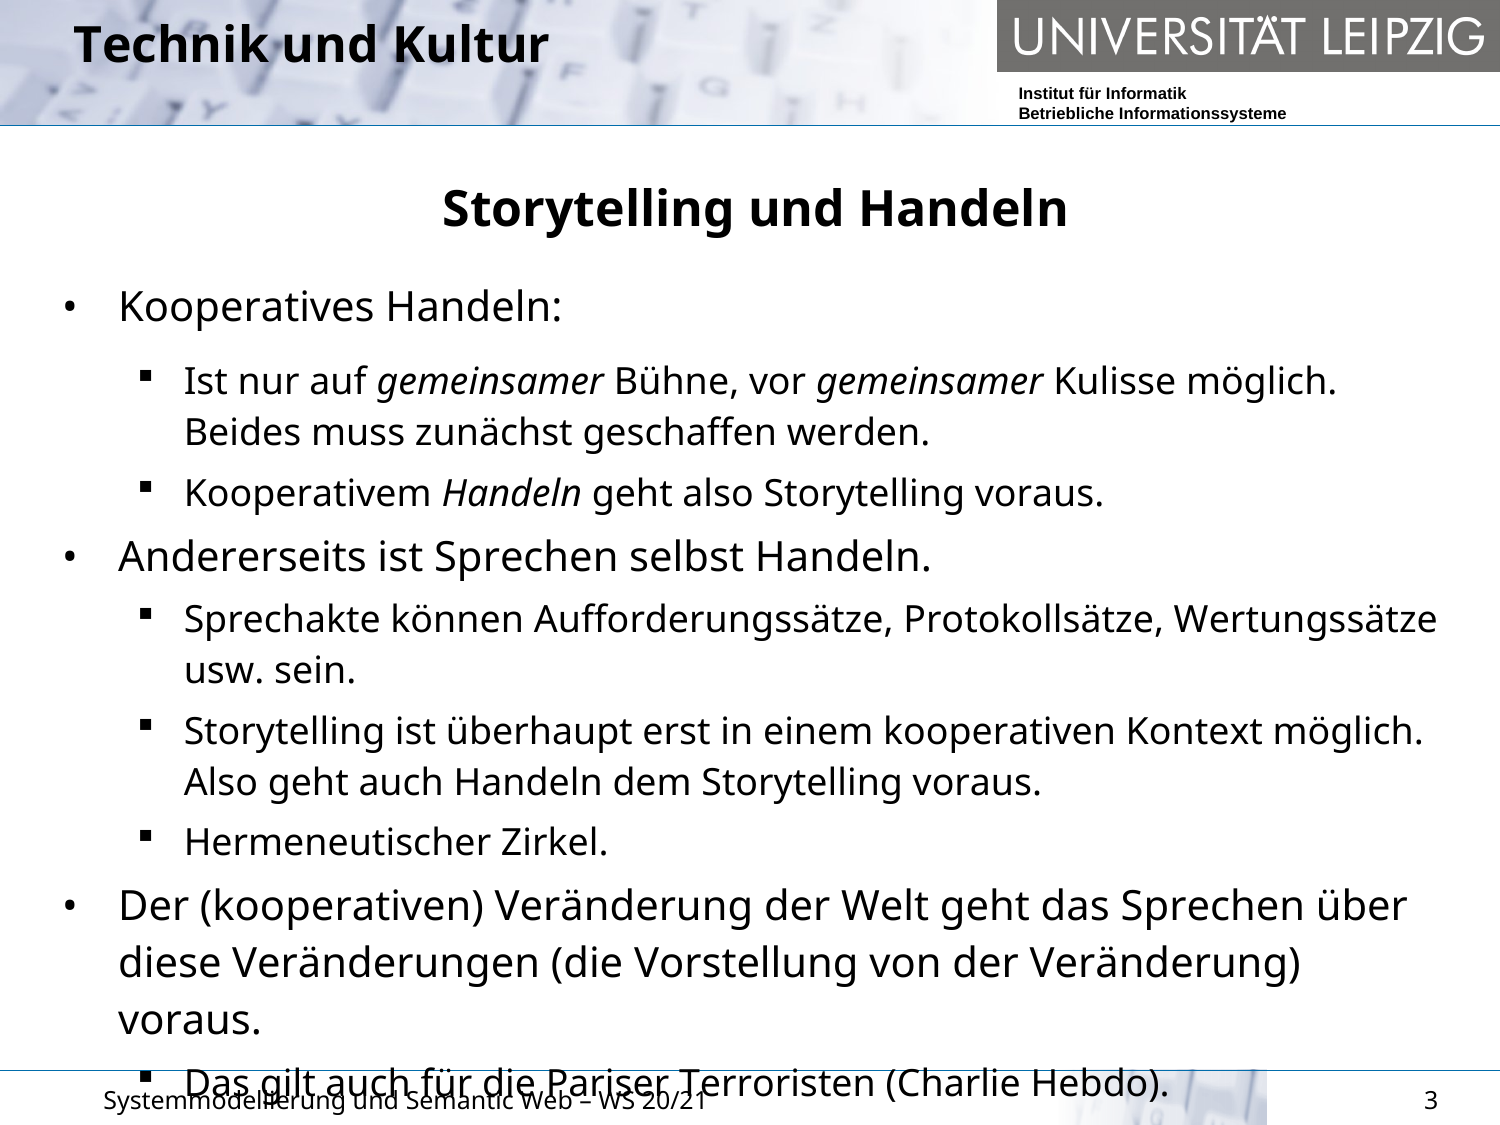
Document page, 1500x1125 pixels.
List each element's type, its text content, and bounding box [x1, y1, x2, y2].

picture [0, 0, 1500, 125]
picture [1107, 1082, 1119, 1094]
text_box Technik und Kultur [58, 5, 566, 81]
picture [1130, 1082, 1142, 1094]
picture [1085, 1082, 1097, 1094]
list Storytelling und Handeln Kooperatives Handeln: Ist nur auf gemeinsamer Bühne, vor gemeinsamer Kulisse möglich. Beides muss zunächst geschaffen werden. Kooperativem Handeln geht also Storytelling voraus. Andererseits ist Sprechen selbst Handeln. Sprechakte können Aufforderungssätze, Protokollsätze, Wertungssätze usw. sein. Storytelling ist überhaupt erst in einem kooperativen Kontext möglich. Also geht auch Handeln dem Storytelling voraus. Hermeneutischer Zirkel. Der (kooperativen) Veränderung der Welt geht das Sprechen über diese Veränderungen (die Vorstellung von der Veränderung) voraus. Das gilt auch für die Pariser Terroristen (Charlie Hebdo). [47, 165, 1465, 1082]
picture [1057, 1082, 1267, 1125]
